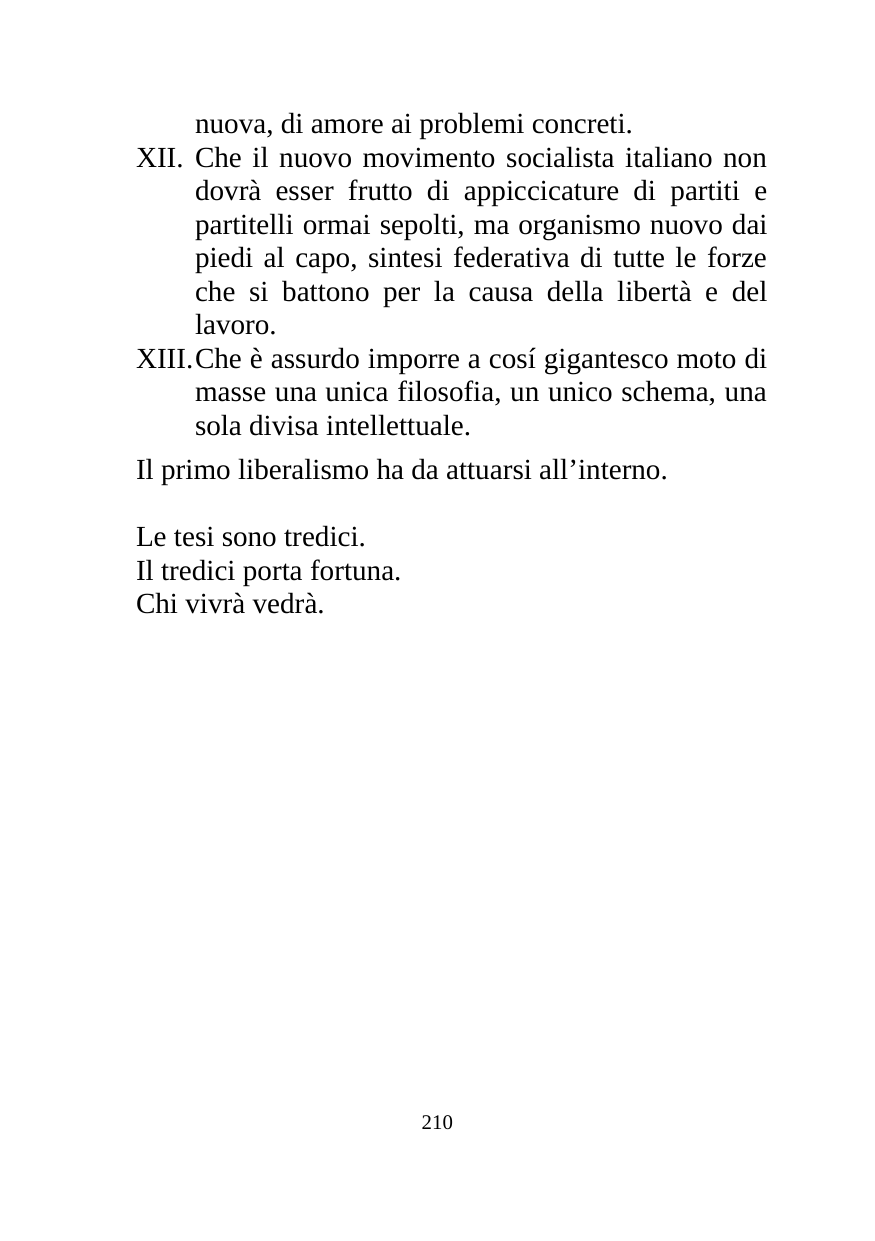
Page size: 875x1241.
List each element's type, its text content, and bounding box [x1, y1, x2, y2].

list Che il nuovo movimento socialista italiano non dovrà esser frutto di appiccicature di partiti e partitelli ormai sepolti, ma organismo nuovo dai piedi al capo, sintesi federativa di tutte le forze che si battono per la causa della libertà e del lavoro. [136, 140, 768, 341]
list Che è assurdo imporre a cosí gigantesco moto di masse una unica filosofia, un unico schema, una sola divisa intellettuale. [136, 341, 768, 442]
text Le tesi sono tredici. [106, 519, 768, 553]
list nuova, di amore ai problemi concreti. [136, 106, 768, 140]
text Chi vivrà vedrà. [106, 586, 768, 620]
text Il primo liberalismo ha da attuarsi all’interno. [106, 452, 768, 486]
text Il tredici porta fortuna. [106, 553, 768, 586]
